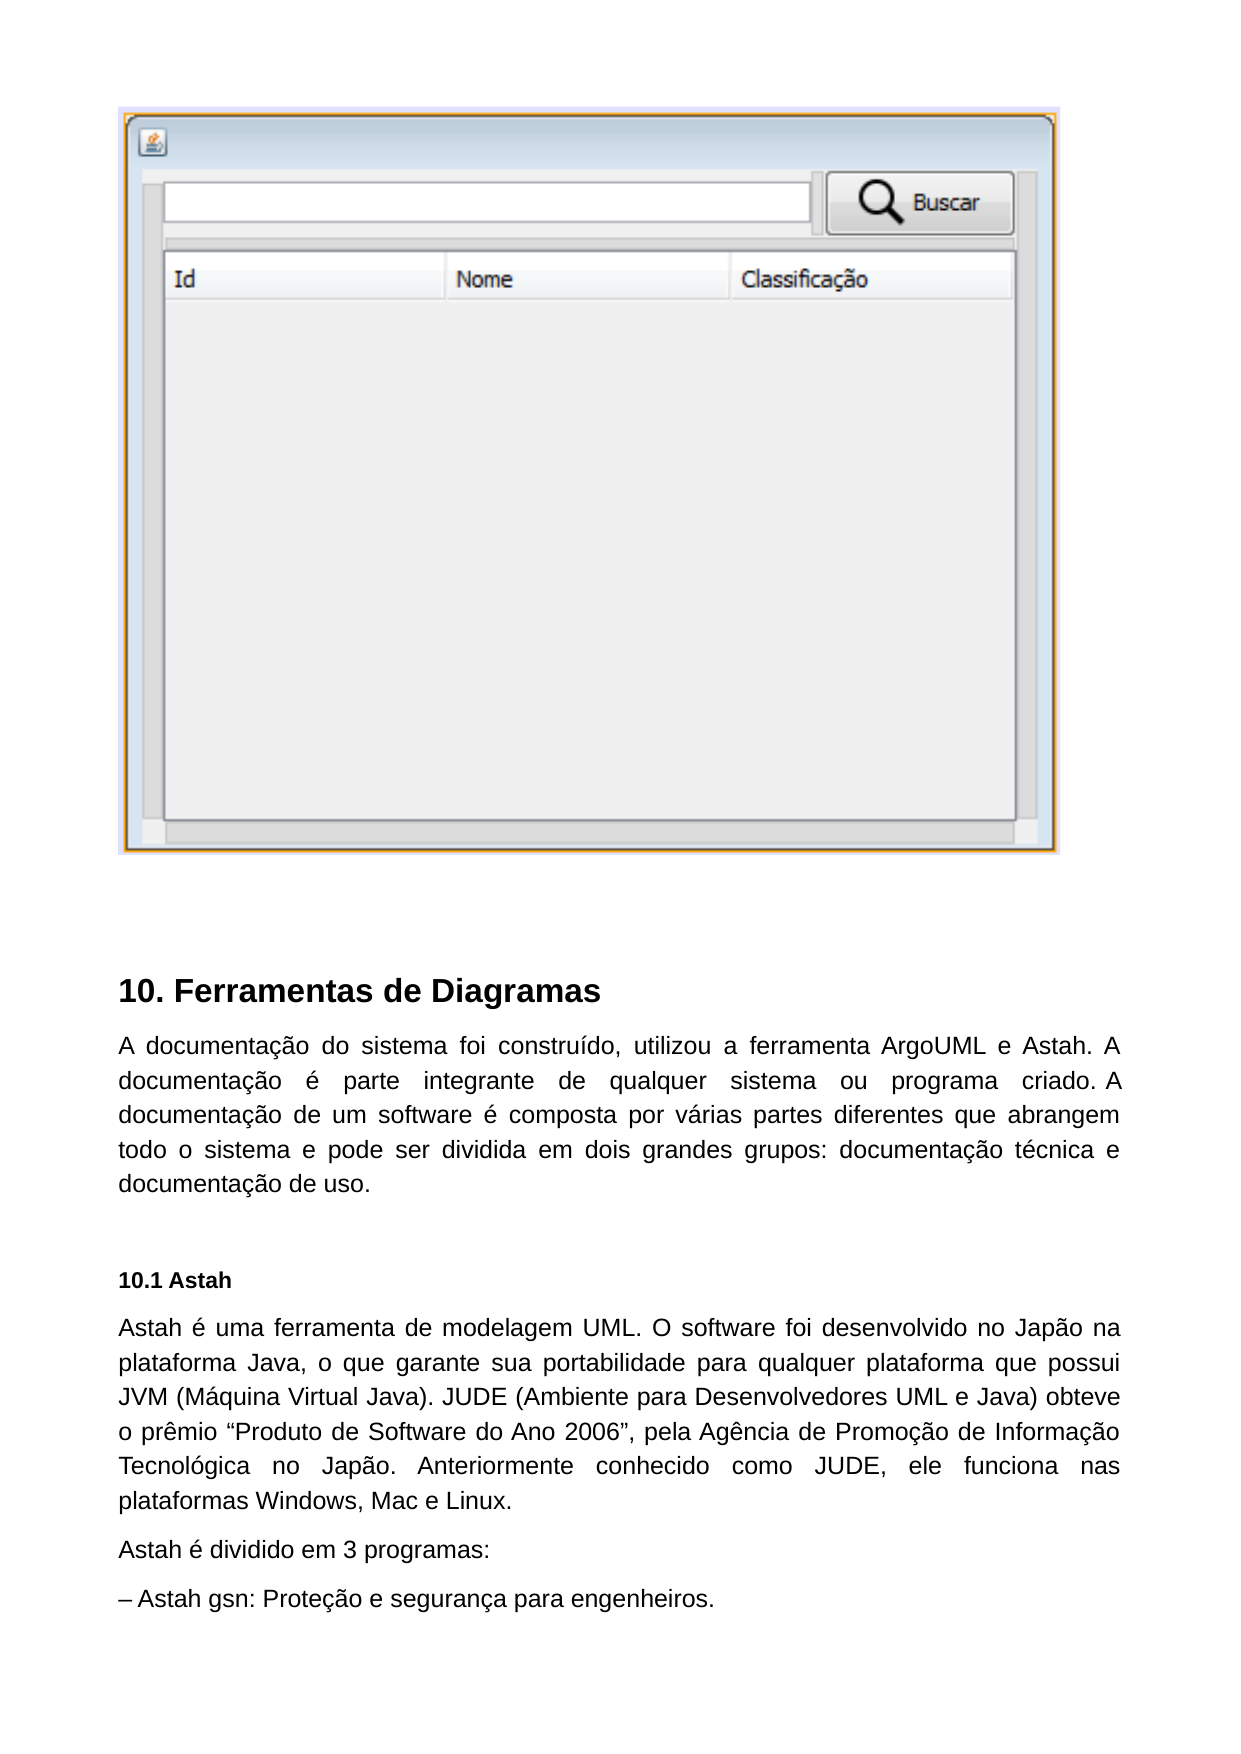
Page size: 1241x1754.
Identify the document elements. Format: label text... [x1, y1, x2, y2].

text A documentação do sistema foi construído, utilizou a ferramenta ArgoUML e Astah. A documentação é parte integrante de qualquer sistema ou programa criado. A documentação de um software é composta por várias partes diferentes que abrangem todo o sistema e pode ser dividida em dois grandes grupos: documentação técnica e documentação de uso. [118, 1031, 1122, 1198]
text Astah é dividido em 3 programas: [118, 1535, 1122, 1564]
text – Astah gsn: Proteção e segurança para engenheiros. [118, 1584, 1122, 1613]
text 10.1 Astah [118, 1267, 1122, 1294]
text 10. Ferramentas de Diagramas [118, 971, 1122, 1009]
text Astah é uma ferramenta de modelagem UML. O software foi desenvolvido no Japão na plataforma Java, o que garante sua portabilidade para qualquer plataforma que possui JVM (Máquina Virtual Java). JUDE (Ambiente para Desenvolvedores UML e Java) obteve o prêmio “Produto de Software do Ano 2006”, pela Agência de Promoção de Informação Tecnológica no Japão. Anteriormente conhecido como JUDE, ele funciona nas plataformas Windows, Mac e Linux. [118, 1313, 1122, 1514]
